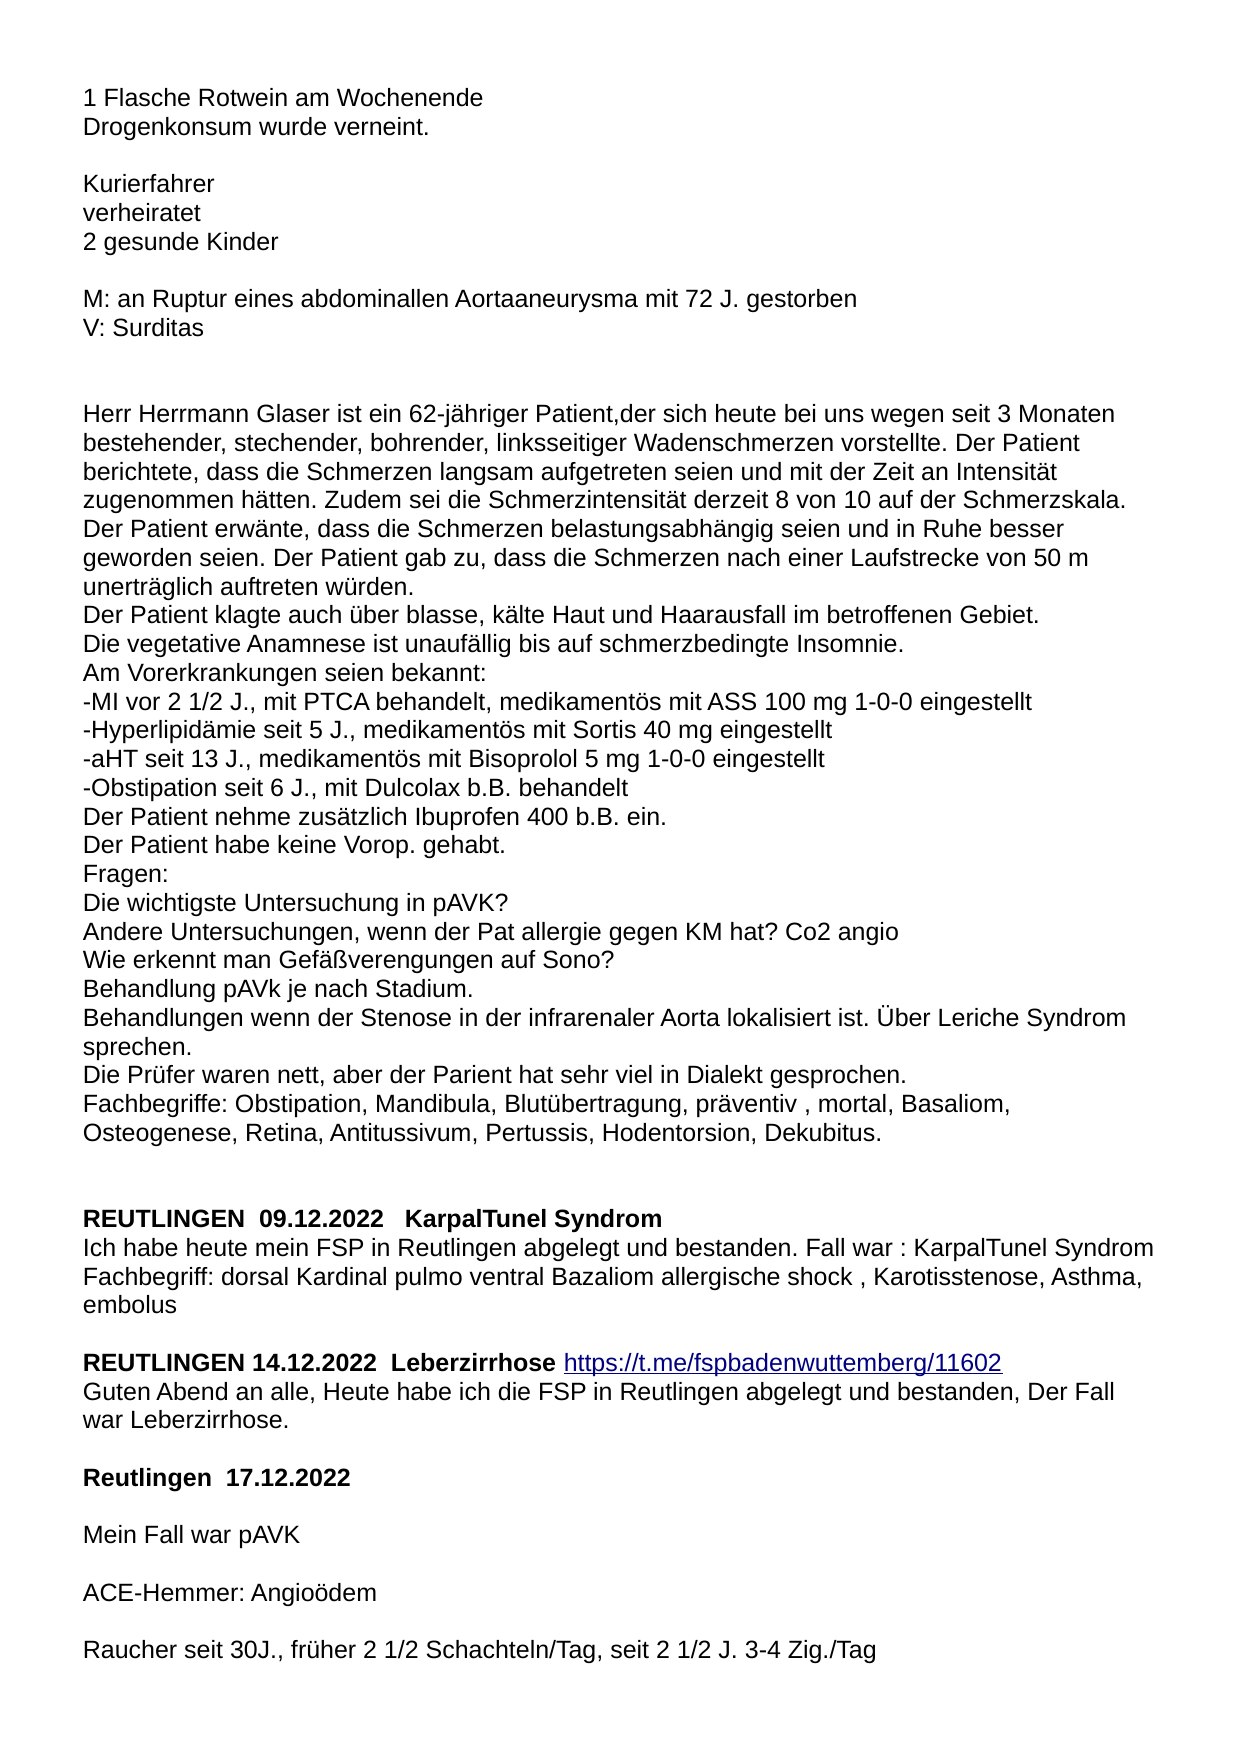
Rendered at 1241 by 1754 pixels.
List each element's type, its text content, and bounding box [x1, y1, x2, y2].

text V: Surditas [83, 313, 1157, 341]
text Der Patient nehme zusätzlich Ibuprofen 400 b.B. ein. [83, 801, 1157, 830]
text Der Patient habe keine Vorop. gehabt. [83, 830, 1157, 859]
text Guten Abend an alle, Heute habe ich die FSP in Reutlingen abgelegt und bestanden, Der Fall war Leberzirrhose. [83, 1376, 1157, 1434]
text -MI vor 2 1/2 J., mit PTCA behandelt, medikamentös mit ASS 100 mg 1-0-0 eingestellt [83, 686, 1157, 715]
text Der Patient klagte auch über blasse, kälte Haut und Haarausfall im betroffenen Gebiet. [83, 600, 1157, 629]
text Drogenkonsum wurde verneint. [83, 111, 1157, 140]
text Fachbegriffe: Obstipation, Mandibula, Blutübertragung, präventiv , mortal, Basaliom, Osteogenese, Retina, Antitussivum, Pertussis, Hodentorsion, Dekubitus. [83, 1089, 1157, 1146]
text ACE-Hemmer: Angioödem [83, 1578, 1157, 1606]
text M: an Ruptur eines abdominallen Aortaaneurysma mit 72 J. gestorben [83, 284, 1157, 313]
text Wie erkennt man Gefäßverengungen auf Sono? [83, 945, 1157, 974]
text Die vegetative Anamnese ist unaufällig bis auf schmerzbedingte Insomnie. [83, 629, 1157, 658]
text REUTLINGEN 09.12.2022 KarpalTunel Syndrom [83, 1204, 1157, 1233]
text Die Prüfer waren nett, aber der Parient hat sehr viel in Dialekt gesprochen. [83, 1060, 1157, 1089]
text -aHT seit 13 J., medikamentös mit Bisoprolol 5 mg 1-0-0 eingestellt [83, 744, 1157, 773]
text 2 gesunde Kinder [83, 226, 1157, 255]
text -Obstipation seit 6 J., mit Dulcolax b.B. behandelt [83, 773, 1157, 801]
text verheiratet [83, 198, 1157, 226]
text Am Vorerkrankungen seien bekannt: [83, 658, 1157, 686]
text Die wichtigste Untersuchung in pAVK? [83, 888, 1157, 916]
text Reutlingen 17.12.2022 [83, 1463, 1157, 1491]
text -Hyperlipidämie seit 5 J., medikamentös mit Sortis 40 mg eingestellt [83, 715, 1157, 744]
text Raucher seit 30J., früher 2 1/2 Schachteln/Tag, seit 2 1/2 J. 3-4 Zig./Tag [83, 1635, 1157, 1664]
text Behandlung pAVk je nach Stadium. [83, 974, 1157, 1003]
text Andere Untersuchungen, wenn der Pat allergie gegen KM hat? Co2 angio [83, 916, 1157, 945]
text Fragen: [83, 859, 1157, 888]
text Herr Herrmann Glaser ist ein 62-jähriger Patient,der sich heute bei uns wegen seit 3 Monaten bestehender, stechender, bohrender, linksseitiger Wadenschmerzen vorstellte. Der Patient berichtete, dass die Schmerzen langsam aufgetreten seien und mit der Zeit an Intensität zugenommen hätten. Zudem sei die Schmerzintensität derzeit 8 von 10 auf der Schmerzskala. Der Patient erwänte, dass die Schmerzen belastungsabhängig seien und in Ruhe besser geworden seien. Der Patient gab zu, dass die Schmerzen nach einer Laufstrecke von 50 m unerträglich auftreten würden. [83, 399, 1157, 600]
text Behandlungen wenn der Stenose in der infrarenaler Aorta lokalisiert ist. Über Leriche Syndrom sprechen. [83, 1003, 1157, 1060]
text Kurierfahrer [83, 169, 1157, 198]
text 1 Flasche Rotwein am Wochenende [83, 83, 1157, 111]
text REUTLINGEN 14.12.2022 Leberzirrhose https://t.me/fspbadenwuttemberg/11602 [83, 1348, 1157, 1376]
text Ich habe heute mein FSP in Reutlingen abgelegt und bestanden. Fall war : KarpalTunel Syndrom Fachbegriff: dorsal Kardinal pulmo ventral Bazaliom allergische shock , Karotisstenose, Asthma, embolus [83, 1233, 1157, 1319]
text Mein Fall war pAVK [83, 1520, 1157, 1549]
